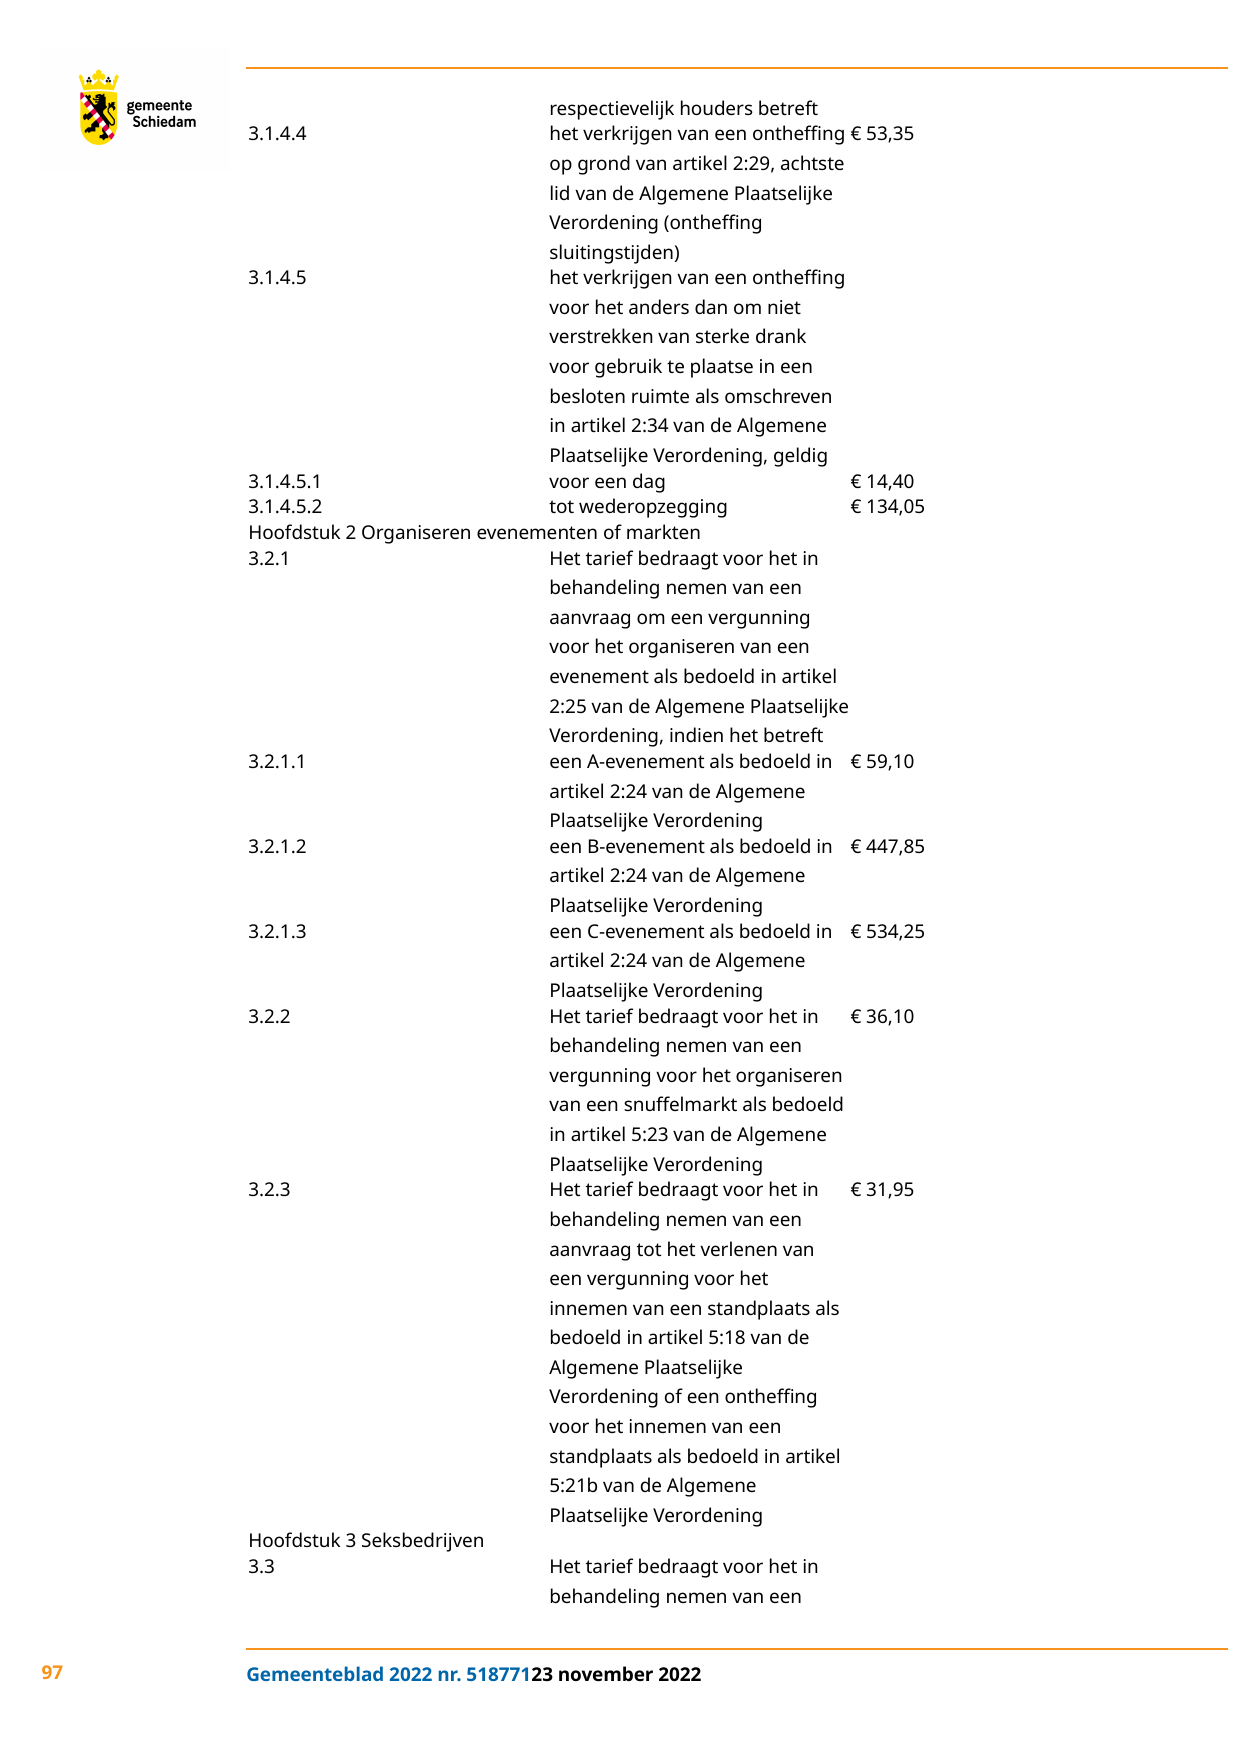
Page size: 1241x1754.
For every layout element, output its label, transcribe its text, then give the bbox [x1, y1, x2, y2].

table_cell Het tarief bedraagt voor het in behandeling nemen van een vergunning voor het organiseren van een snuffelmarkt als bedoeld in artikel 5:23 van de Algemene Plaatselijke Verordening [549, 1003, 850, 1177]
table_cell een A-evenement als bedoeld in artikel 2:24 van de Algemene Plaatselijke Verordening [549, 748, 850, 833]
table_cell 3.2.1.2 [248, 833, 549, 918]
table_cell een B-evenement als bedoeld in artikel 2:24 van de Algemene Plaatselijke Verordening [549, 833, 850, 918]
table_cell € 534,25 [850, 918, 1152, 1003]
table_cell [850, 545, 1152, 748]
table_cell voor een dag [549, 468, 850, 493]
table_cell een C-evenement als bedoeld in artikel 2:24 van de Algemene Plaatselijke Verordening [549, 918, 850, 1003]
table_cell 3.2.2 [248, 1003, 549, 1177]
table_cell 3.1.4.5.2 [248, 494, 549, 519]
table_cell € 53,35 [850, 121, 1152, 264]
table_cell € 447,85 [850, 833, 1152, 918]
table_cell Hoofdstuk 2 Organiseren evenementen of markten [248, 519, 1152, 545]
table_cell het verkrijgen van een ontheffing op grond van artikel 2:29, achtste lid van de Algemene Plaatselijke Verordening (ontheffing sluitingstijden) [549, 121, 850, 264]
table_cell Het tarief bedraagt voor het in behandeling nemen van een [549, 1554, 850, 1609]
table_cell tot wederopzegging [549, 494, 850, 519]
table_cell 3.1.4.5 [248, 265, 549, 468]
table_cell 3.1.4.5.1 [248, 468, 549, 493]
table_cell Het tarief bedraagt voor het in behandeling nemen van een aanvraag tot het verlenen van een vergunning voor het innemen van een standplaats als bedoeld in artikel 5:18 van de Algemene Plaatselijke Verordening of een ontheffing voor het innemen van een standplaats als bedoeld in artikel 5:21b van de Algemene Plaatselijke Verordening [549, 1177, 850, 1528]
table_cell [850, 95, 1152, 121]
table_cell het verkrijgen van een ontheffing voor het anders dan om niet verstrekken van sterke drank voor gebruik te plaatse in een besloten ruimte als omschreven in artikel 2:34 van de Algemene Plaatselijke Verordening, geldig [549, 265, 850, 468]
table_cell 3.2.1 [248, 545, 549, 748]
table_cell € 31,95 [850, 1177, 1152, 1528]
table_cell 3.1.4.4 [248, 121, 549, 264]
table_cell Het tarief bedraagt voor het in behandeling nemen van een aanvraag om een vergunning voor het organiseren van een evenement als bedoeld in artikel 2:25 van de Algemene Plaatselijke Verordening, indien het betreft [549, 545, 850, 748]
table_cell € 134,05 [850, 494, 1152, 519]
table_cell 3.3 [248, 1554, 549, 1609]
table_cell € 59,10 [850, 748, 1152, 833]
table_cell € 14,40 [850, 468, 1152, 493]
table_cell [248, 95, 549, 121]
table_cell € 36,10 [850, 1003, 1152, 1177]
table_cell Hoofdstuk 3 Seksbedrijven [248, 1528, 1152, 1553]
table_cell 3.2.1.3 [248, 918, 549, 1003]
table_cell [850, 265, 1152, 468]
table_cell 3.2.1.1 [248, 748, 549, 833]
table_cell [850, 1554, 1152, 1609]
picture [41, 47, 231, 172]
table_cell respectievelijk houders betreft [549, 95, 850, 121]
table_cell 3.2.3 [248, 1177, 549, 1528]
